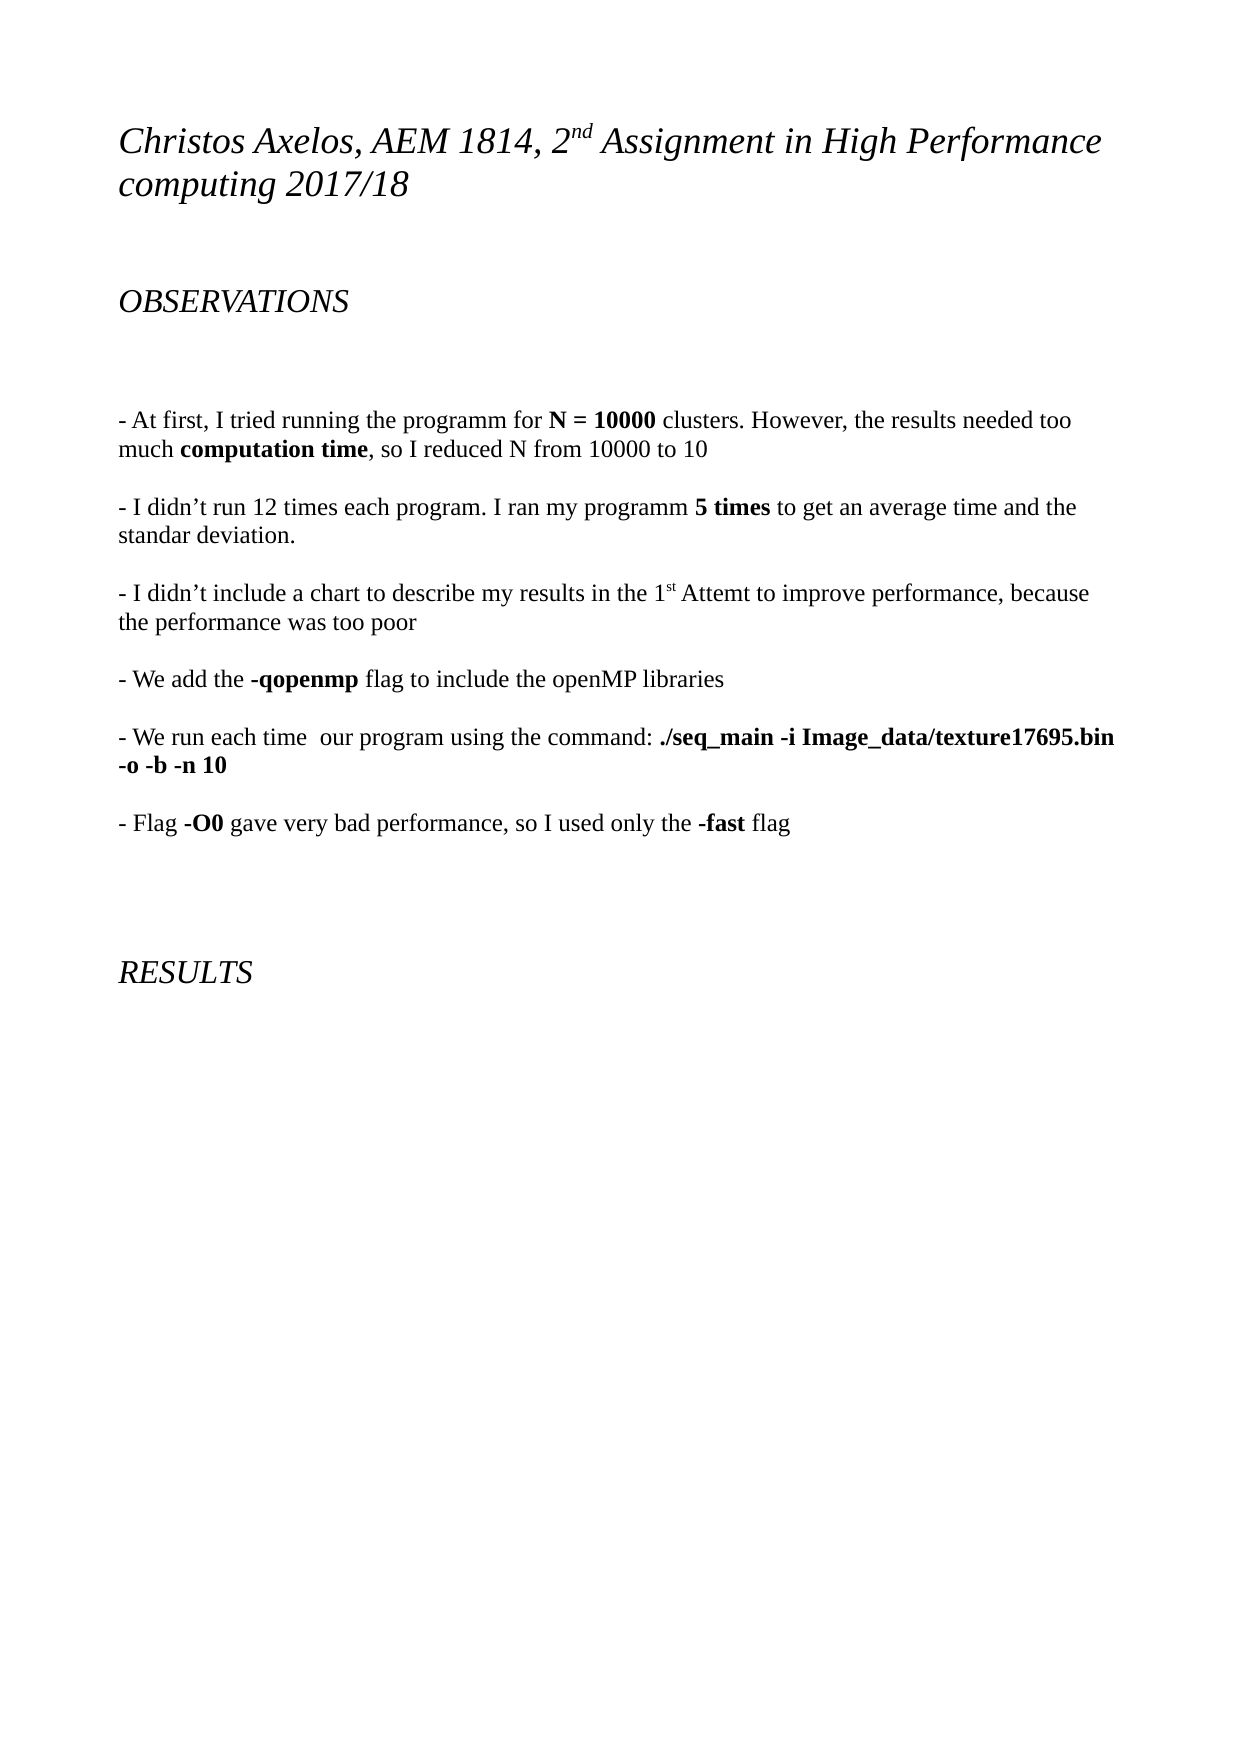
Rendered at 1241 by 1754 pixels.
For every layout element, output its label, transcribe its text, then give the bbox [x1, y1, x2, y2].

text - Flag -O0 gave very bad performance, so I used only the -fast flag [118, 808, 1122, 837]
text RESULTS [118, 952, 1122, 990]
text Christos Axelos, AEM 1814, 2nd Assignment in High Performance computing 2017/18 [118, 118, 1122, 204]
text - I didn’t run 12 times each program. I ran my programm 5 times to get an average time and the standar deviation. [118, 492, 1122, 549]
text OBSERVATIONS [118, 281, 1122, 319]
text - We run each time our program using the command: ./seq_main -i Image_data/texture17695.bin -o -b -n 10 [118, 722, 1122, 779]
text - We add the -qopenmp flag to include the openMP libraries [118, 664, 1122, 693]
text - I didn’t include a chart to describe my results in the 1st Attemt to improve performance, because the performance was too poor [118, 578, 1122, 636]
text - At first, I tried running the programm for N = 10000 clusters. However, the results needed too much computation time, so I reduced N from 10000 to 10 [118, 406, 1122, 463]
